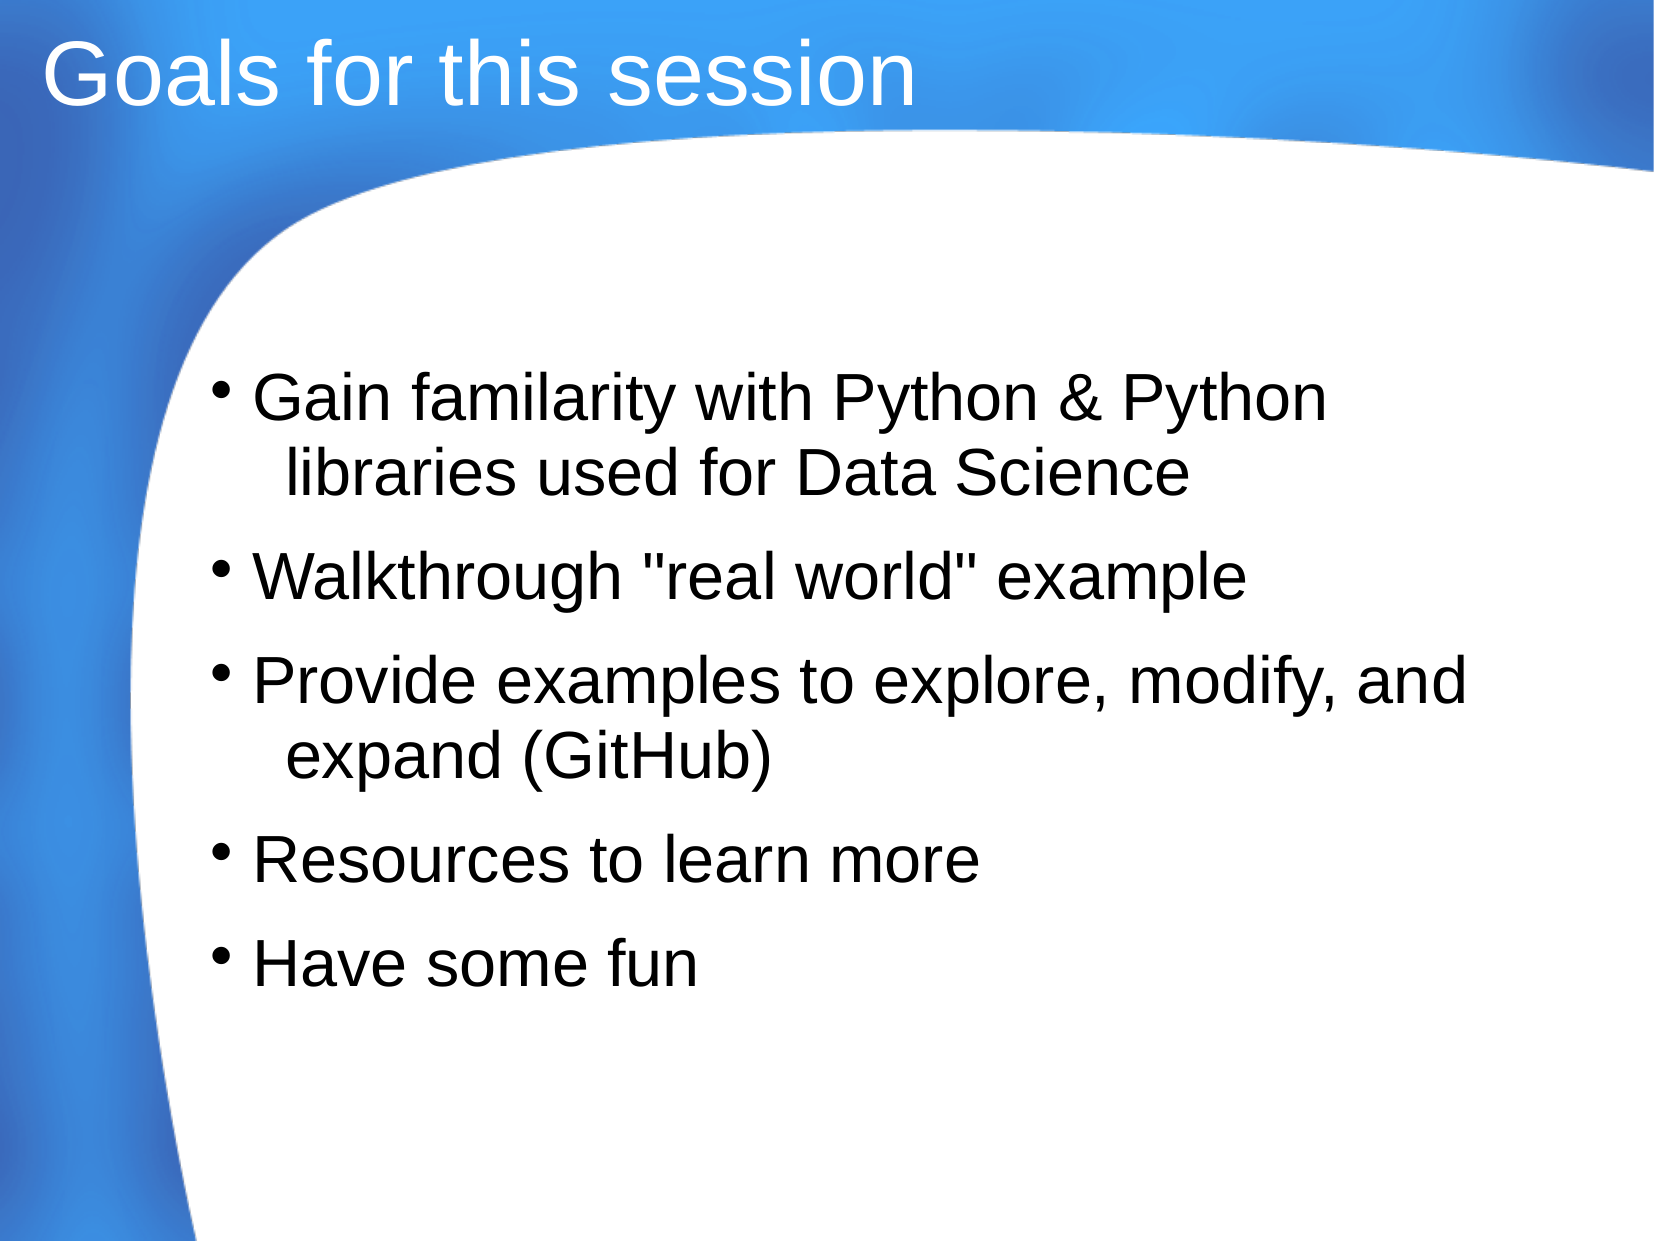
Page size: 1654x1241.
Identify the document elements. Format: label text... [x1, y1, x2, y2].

title Goals for this session [41, 0, 1530, 177]
list Gain familarity with Python & Python libraries used for Data Science Walkthrough "real world" example Provide examples to explore, modify, and expand (GitHub) Resources to learn more Have some fun [210, 360, 1538, 1010]
picture [0, 0, 1654, 1241]
